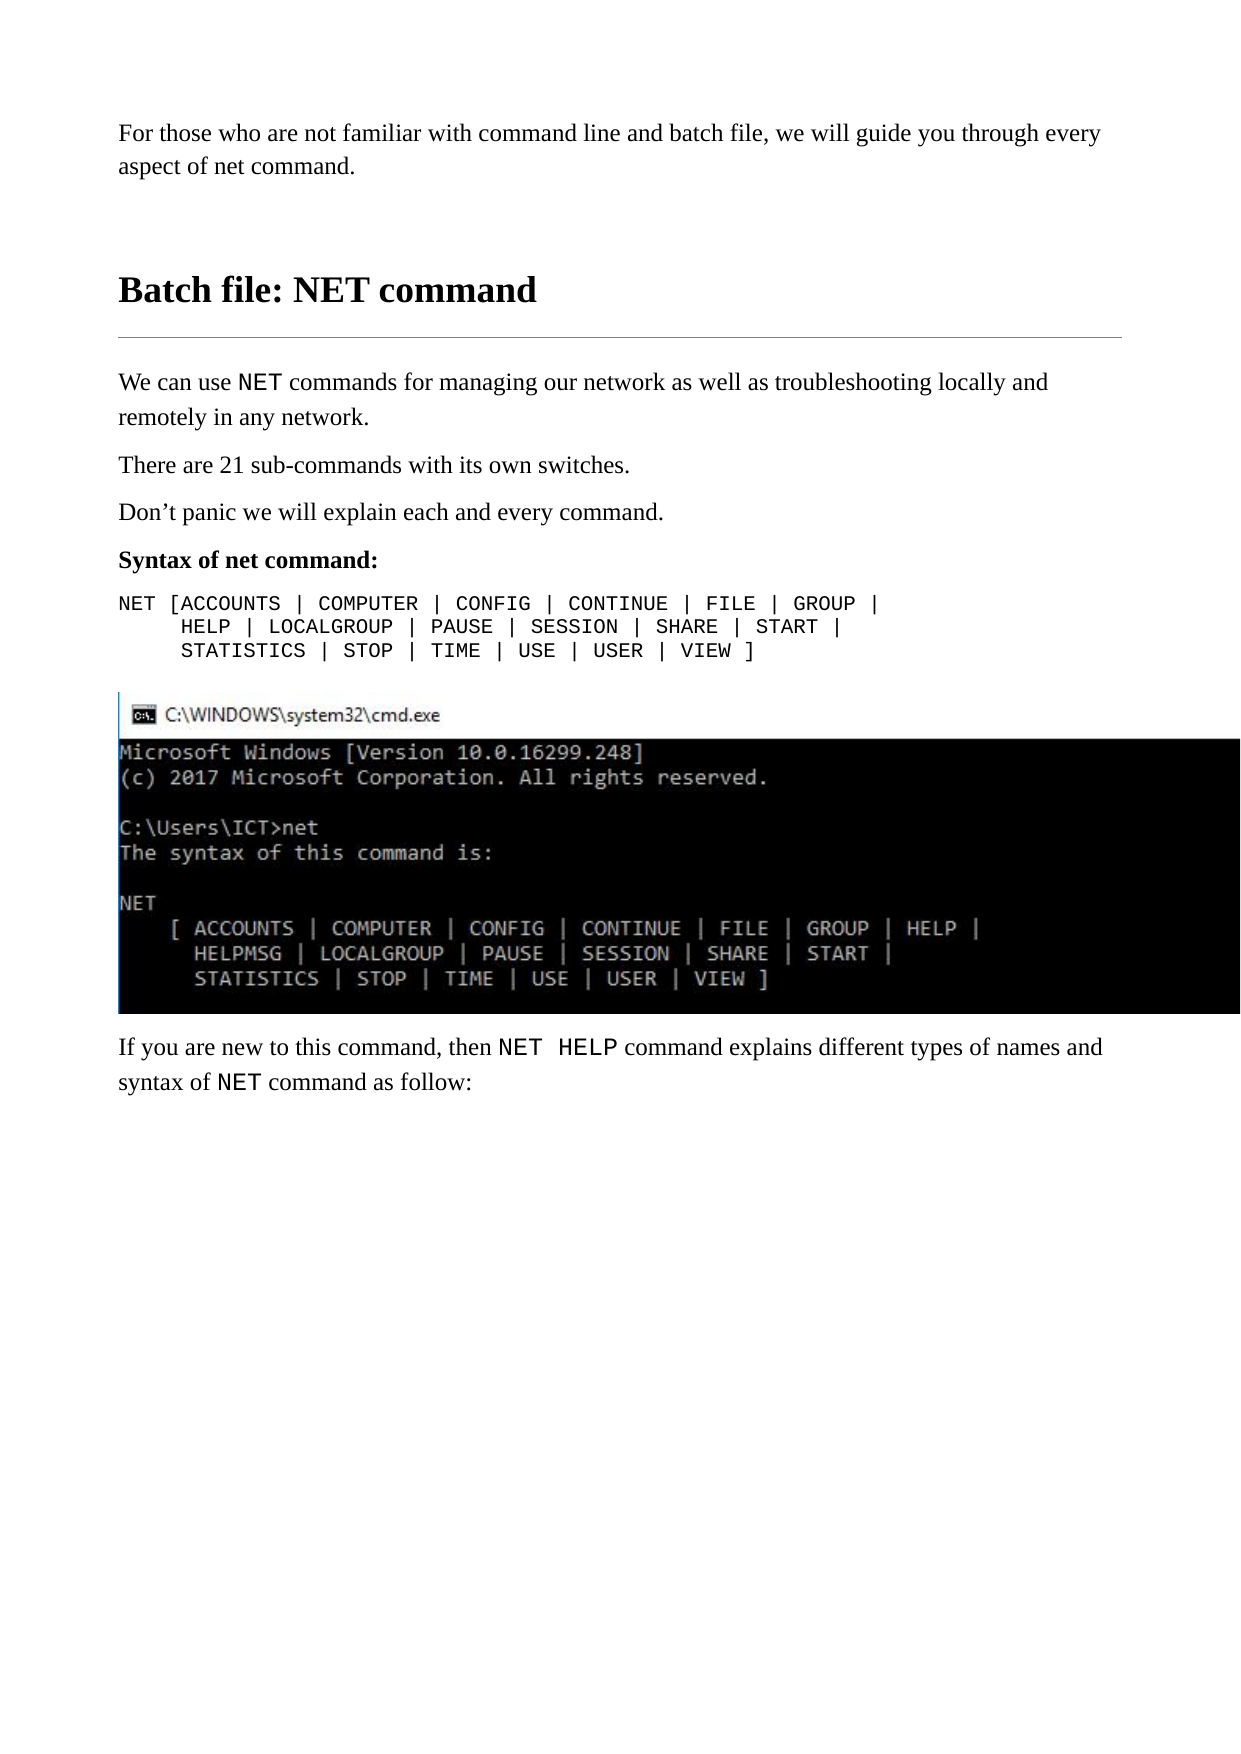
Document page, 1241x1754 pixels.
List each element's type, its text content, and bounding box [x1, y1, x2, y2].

text HELP | LOCALGROUP | PAUSE | SESSION | SHARE | START | [118, 616, 1122, 640]
text STATISTICS | STOP | TIME | USE | USER | VIEW ] [118, 640, 1122, 663]
subtitle Batch file: NET command [118, 267, 1122, 310]
picture [118, 692, 1241, 1014]
text NET [ACCOUNTS | COMPUTER | CONFIG | CONTINUE | FILE | GROUP | [118, 592, 1122, 616]
text For those who are not familiar with command line and batch file, we will guide you through every aspect of net command. [118, 118, 1122, 180]
text If you are new to this command, then NET HELP command explains different types of names and syntax of NET command as follow: [118, 1032, 1122, 1098]
text Syntax of net command: [118, 545, 1122, 574]
text Don’t panic we will explain each and every command. [118, 497, 1122, 526]
text There are 21 sub-commands with its own switches. [118, 450, 1122, 478]
text We can use NET commands for managing our network as well as troubleshooting locally and remotely in any network. [118, 367, 1122, 431]
